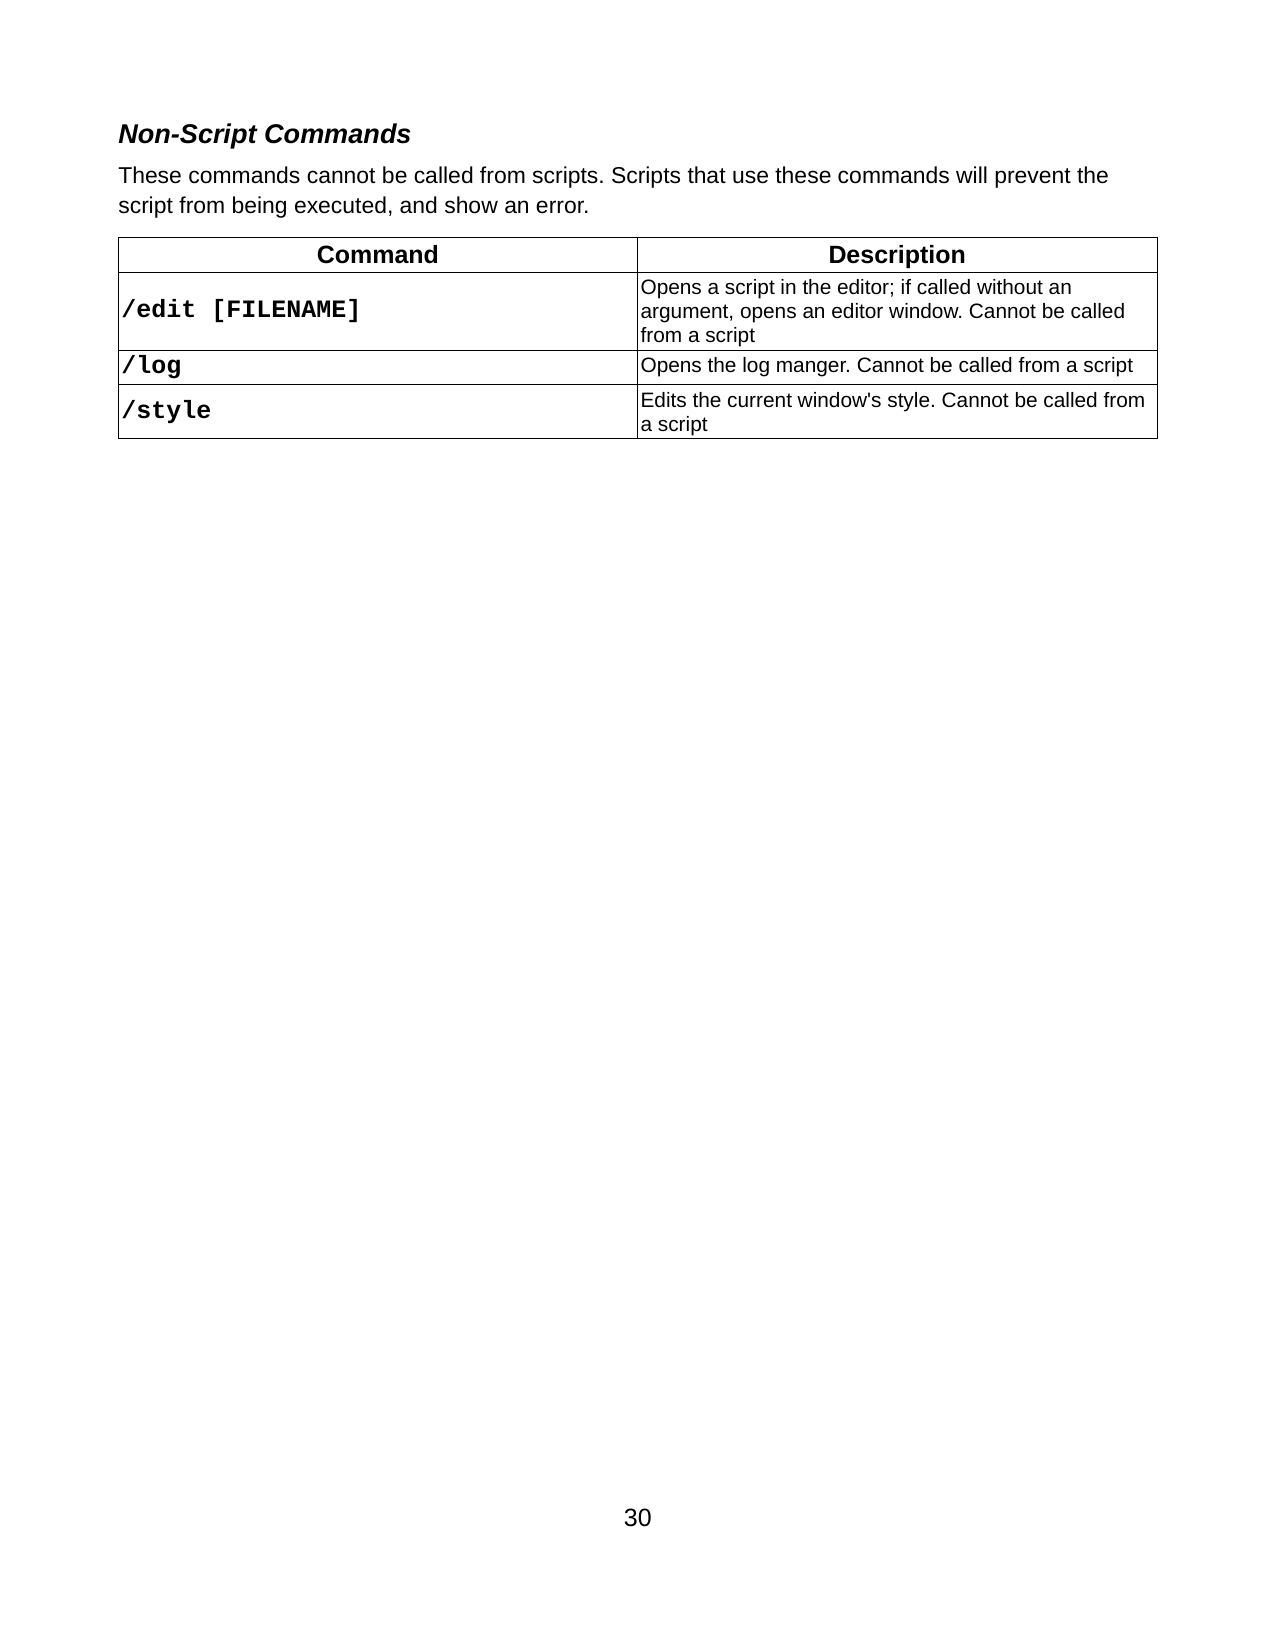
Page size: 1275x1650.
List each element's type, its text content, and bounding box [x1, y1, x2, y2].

table_cell Opens a script in the editor; if called without an argument, opens an editor window. Cannot be called from a script [638, 273, 1157, 350]
table_cell /log [119, 351, 637, 384]
table_header Description [638, 238, 1157, 272]
subtitle Non-Script Commands [118, 118, 1157, 149]
table_header Command [119, 238, 637, 272]
table_cell Edits the current window's style. Cannot be called from a script [638, 385, 1157, 438]
text These commands cannot be called from scripts. Scripts that use these commands will prevent the script from being executed, and show an error. [118, 162, 1157, 218]
table_cell Opens the log manger. Cannot be called from a script [638, 351, 1157, 384]
table_cell /style [119, 385, 637, 438]
table_cell /edit [FILENAME] [119, 273, 637, 350]
